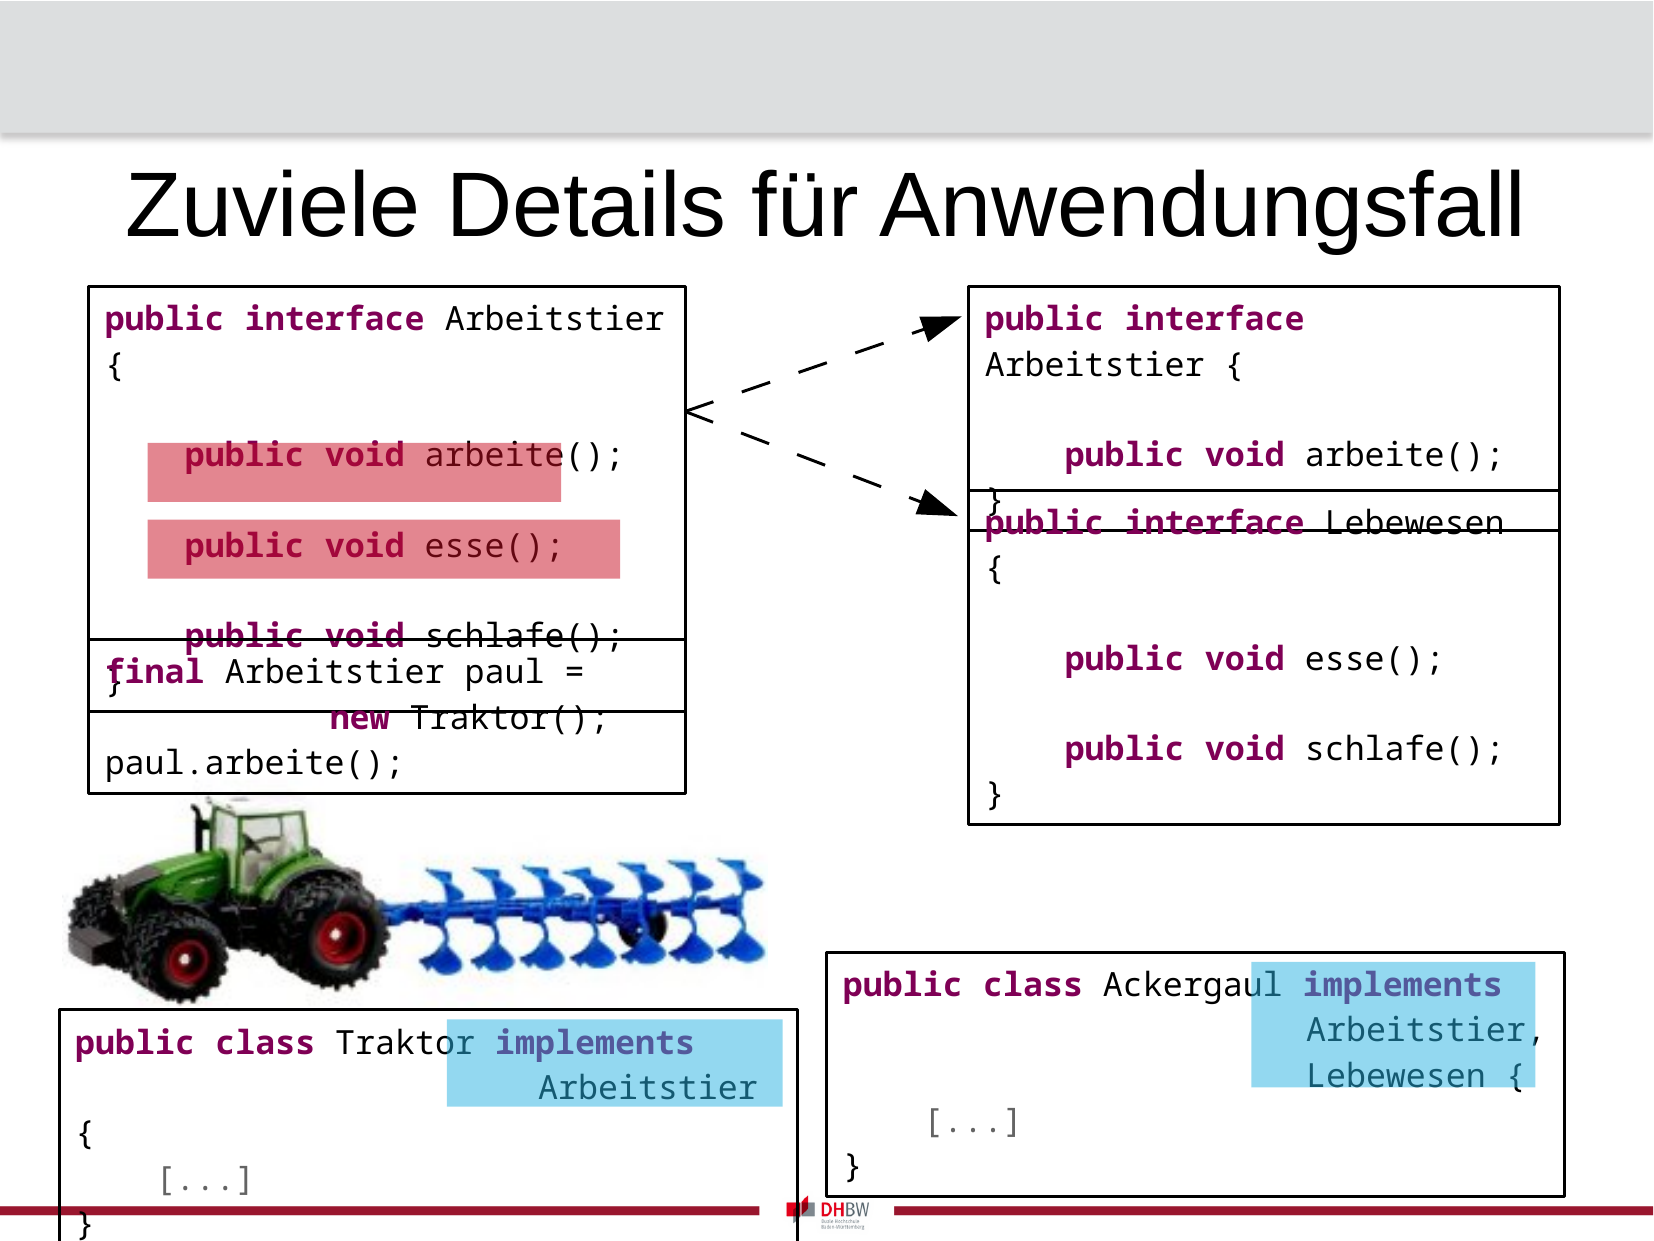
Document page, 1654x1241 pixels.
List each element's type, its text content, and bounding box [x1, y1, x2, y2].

title Zuviele Details für Anwendungsfall [82, 49, 1571, 257]
text_box public class Traktor implements Arbeitstier { [...] } [59, 1009, 798, 1186]
text_box public interface Lebewesen { public void esse(); public void schlafe(); } [968, 490, 1560, 741]
text_box [446, 1019, 783, 1107]
text_box [1251, 961, 1536, 1088]
text_box [147, 442, 562, 502]
text_box public interface Arbeitstier { public void arbeite(); } [968, 286, 1560, 467]
text_box final Arbeitstier paul = new Traktor(); paul.arbeite(); [88, 639, 686, 774]
text_box [147, 519, 621, 579]
picture [61, 1186, 796, 1237]
picture [0, 1, 1654, 1237]
text_box public class Ackergaul implements Arbeitstier, Lebewesen { [...] } [826, 952, 1565, 1188]
text_box public interface Arbeitstier { public void arbeite(); public void esse(); public void schlafe(); } [88, 286, 686, 615]
